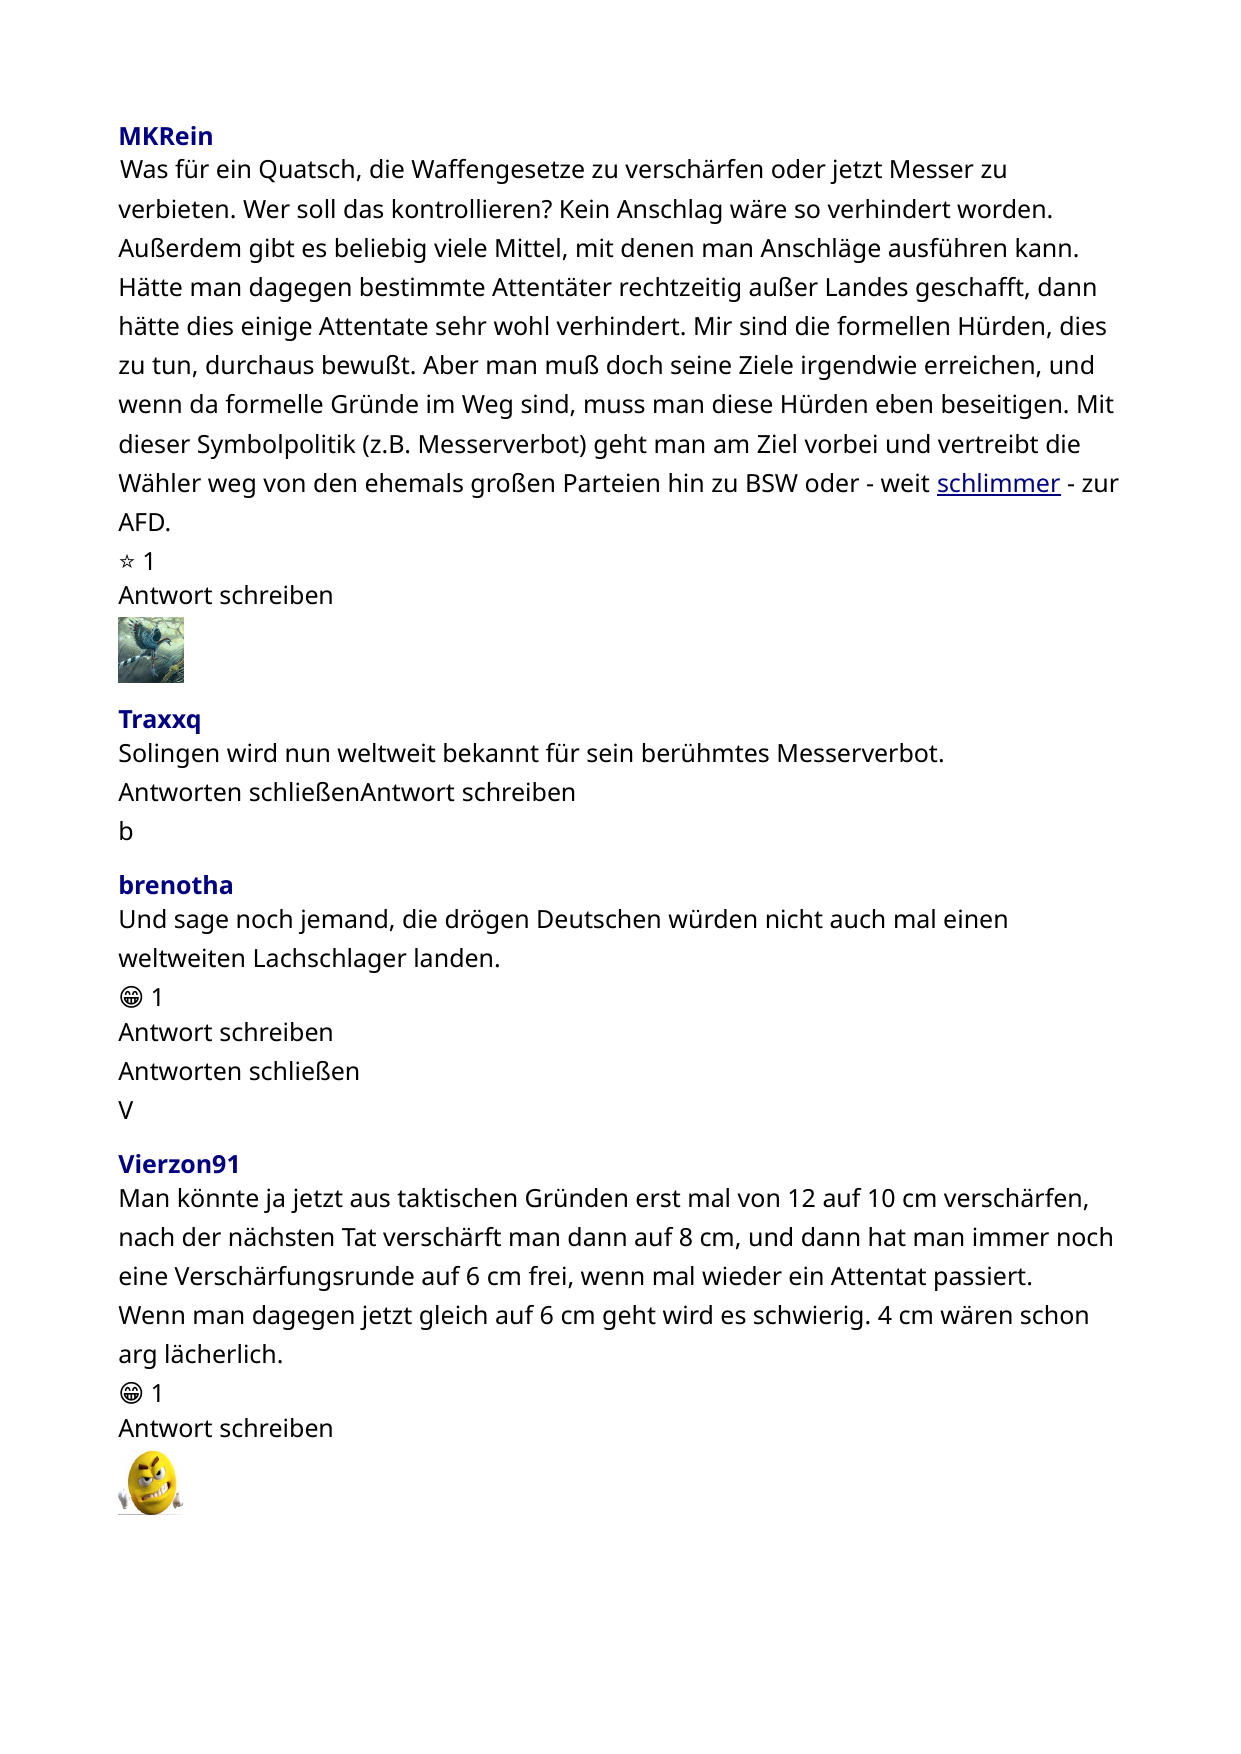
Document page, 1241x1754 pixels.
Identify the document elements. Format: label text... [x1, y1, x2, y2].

text Antworten schließen [118, 1053, 1122, 1087]
text Antwort schreiben [118, 1014, 1122, 1048]
subtitle brenotha [118, 868, 1122, 902]
text Antworten schließenAntwort schreiben [118, 775, 1122, 809]
text V [118, 1092, 1122, 1127]
text 😁 1 [118, 980, 1122, 1014]
text 😁 1 [118, 1376, 1122, 1410]
text Antwort schreiben [118, 578, 1122, 612]
text Antwort schreiben [118, 1410, 1122, 1444]
text Und sage noch jemand, die drögen Deutschen würden nicht auch mal einen weltweiten Lachschlager landen. [118, 902, 1122, 975]
picture [118, 1449, 184, 1515]
text b [118, 814, 1122, 848]
text ⭐️ 1 [118, 544, 1122, 578]
text Was für ein Quatsch, die Waffengesetze zu verschärfen oder jetzt Messer zu verbieten. Wer soll das kontrollieren? Kein Anschlag wäre so verhindert worden. Außerdem gibt es beliebig viele Mittel, mit denen man Anschläge ausführen kann. Hätte man dagegen bestimmte Attentäter rechtzeitig außer Landes geschafft, dann hätte dies einige Attentate sehr wohl verhindert. Mir sind die formellen Hürden, dies zu tun, durchaus bewußt. Aber man muß doch seine Ziele irgendwie erreichen, und wenn da formelle Gründe im Weg sind, muss man diese Hürden eben beseitigen. Mit dieser Symbolpolitik (z.B. Messerverbot) geht man am Ziel vorbei und vertreibt die Wähler weg von den ehemals großen Parteien hin zu BSW oder - weit schlimmer - zur AFD. [118, 152, 1122, 539]
subtitle Traxxq [118, 702, 1122, 736]
text Man könnte ja jetzt aus taktischen Gründen erst mal von 12 auf 10 cm verschärfen, nach der nächsten Tat verschärft man dann auf 8 cm, und dann hat man immer noch eine Verschärfungsrunde auf 6 cm frei, wenn mal wieder ein Attentat passiert. [118, 1180, 1122, 1293]
text Solingen wird nun weltweit bekannt für sein berühmtes Messerverbot. [118, 736, 1122, 770]
subtitle Vierzon91 [118, 1146, 1122, 1180]
subtitle MKRein [118, 118, 1122, 152]
text Wenn man dagegen jetzt gleich auf 6 cm geht wird es schwierig. 4 cm wären schon arg lächerlich. [118, 1298, 1122, 1371]
picture [118, 617, 184, 683]
